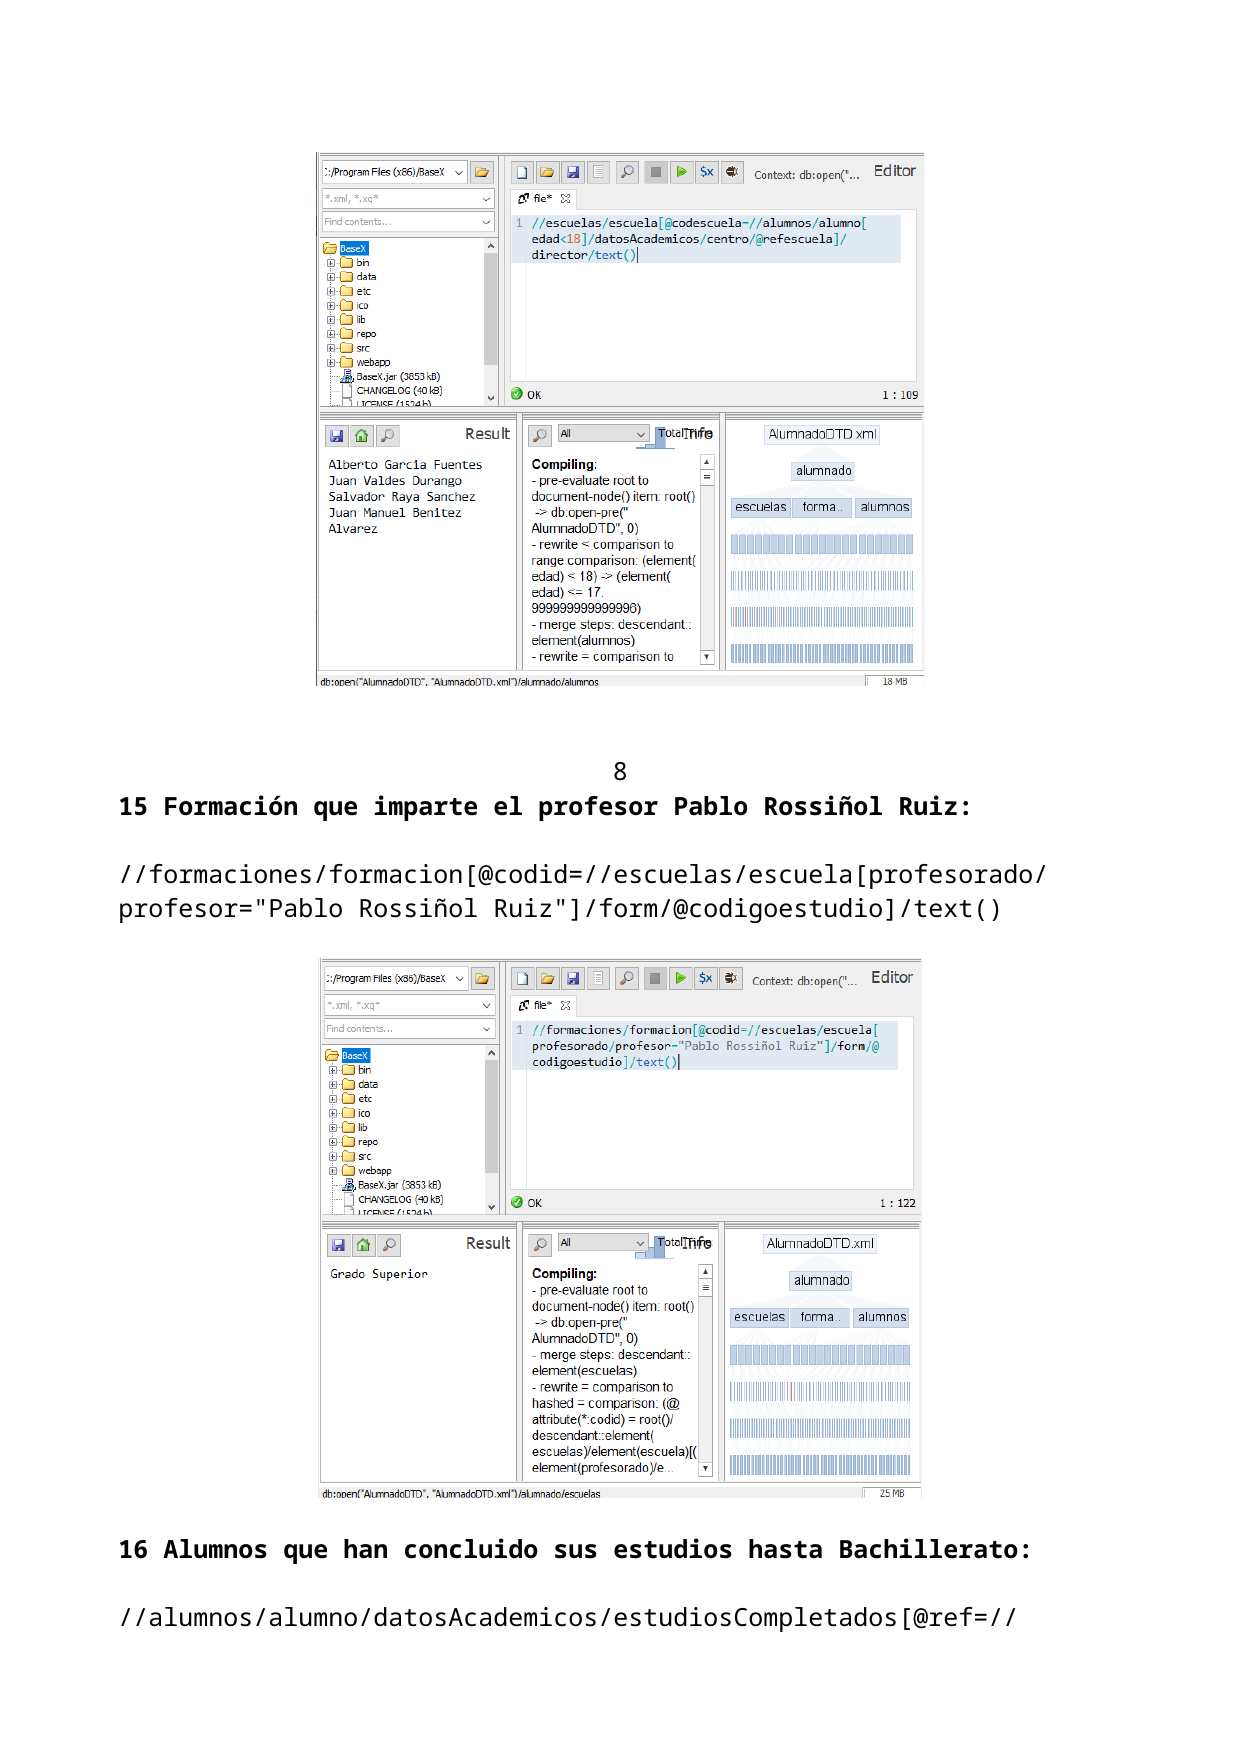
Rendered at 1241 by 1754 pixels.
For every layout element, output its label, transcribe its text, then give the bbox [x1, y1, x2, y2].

text //alumnos/alumno/datosAcademicos/estudiosCompletados[@ref=// [118, 1600, 1122, 1634]
text 15 Formación que imparte el profesor Pablo Rossiñol Ruiz: [118, 788, 1122, 822]
text 16 Alumnos que han concluido sus estudios hasta Bachillerato: [118, 1532, 1122, 1566]
picture [318, 958, 922, 1498]
text 8 [118, 754, 1122, 788]
picture [316, 152, 925, 686]
text //formaciones/formacion[@codid=//escuelas/escuela[profesorado/profesor="Pablo Rossiñol Ruiz"]/form/@codigoestudio]/text() [118, 856, 1122, 924]
